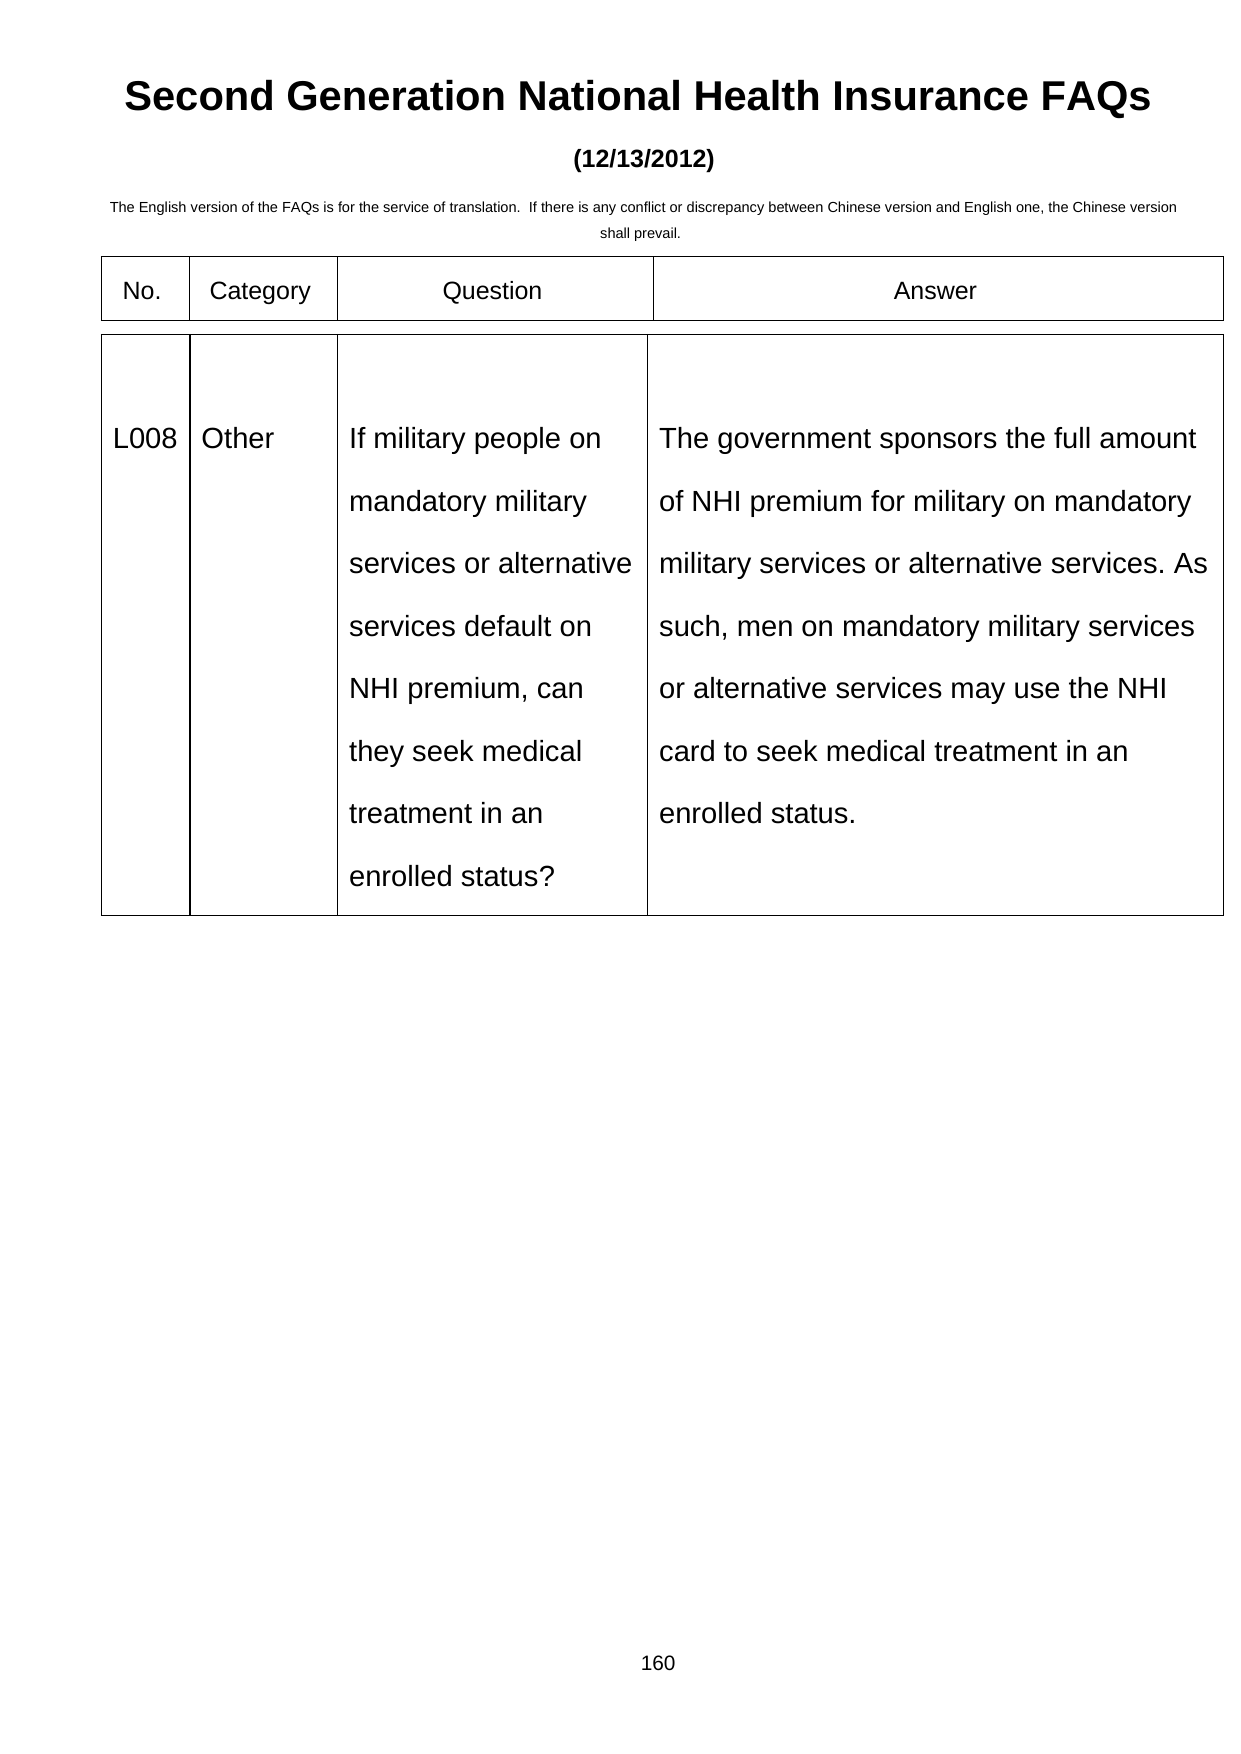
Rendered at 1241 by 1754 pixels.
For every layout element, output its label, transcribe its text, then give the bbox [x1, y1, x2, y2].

table_cell If military people on mandatory military services or alternative services default on NHI premium, can they seek medical treatment in an enrolled status? [338, 335, 647, 915]
table_cell Other [191, 335, 337, 915]
table_cell L008 [102, 335, 189, 915]
table_cell The government sponsors the full amount of NHI premium for military on mandatory military services or alternative services. As such, men on mandatory military services or alternative services may use the NHI card to seek medical treatment in an enrolled status. [648, 335, 1223, 915]
